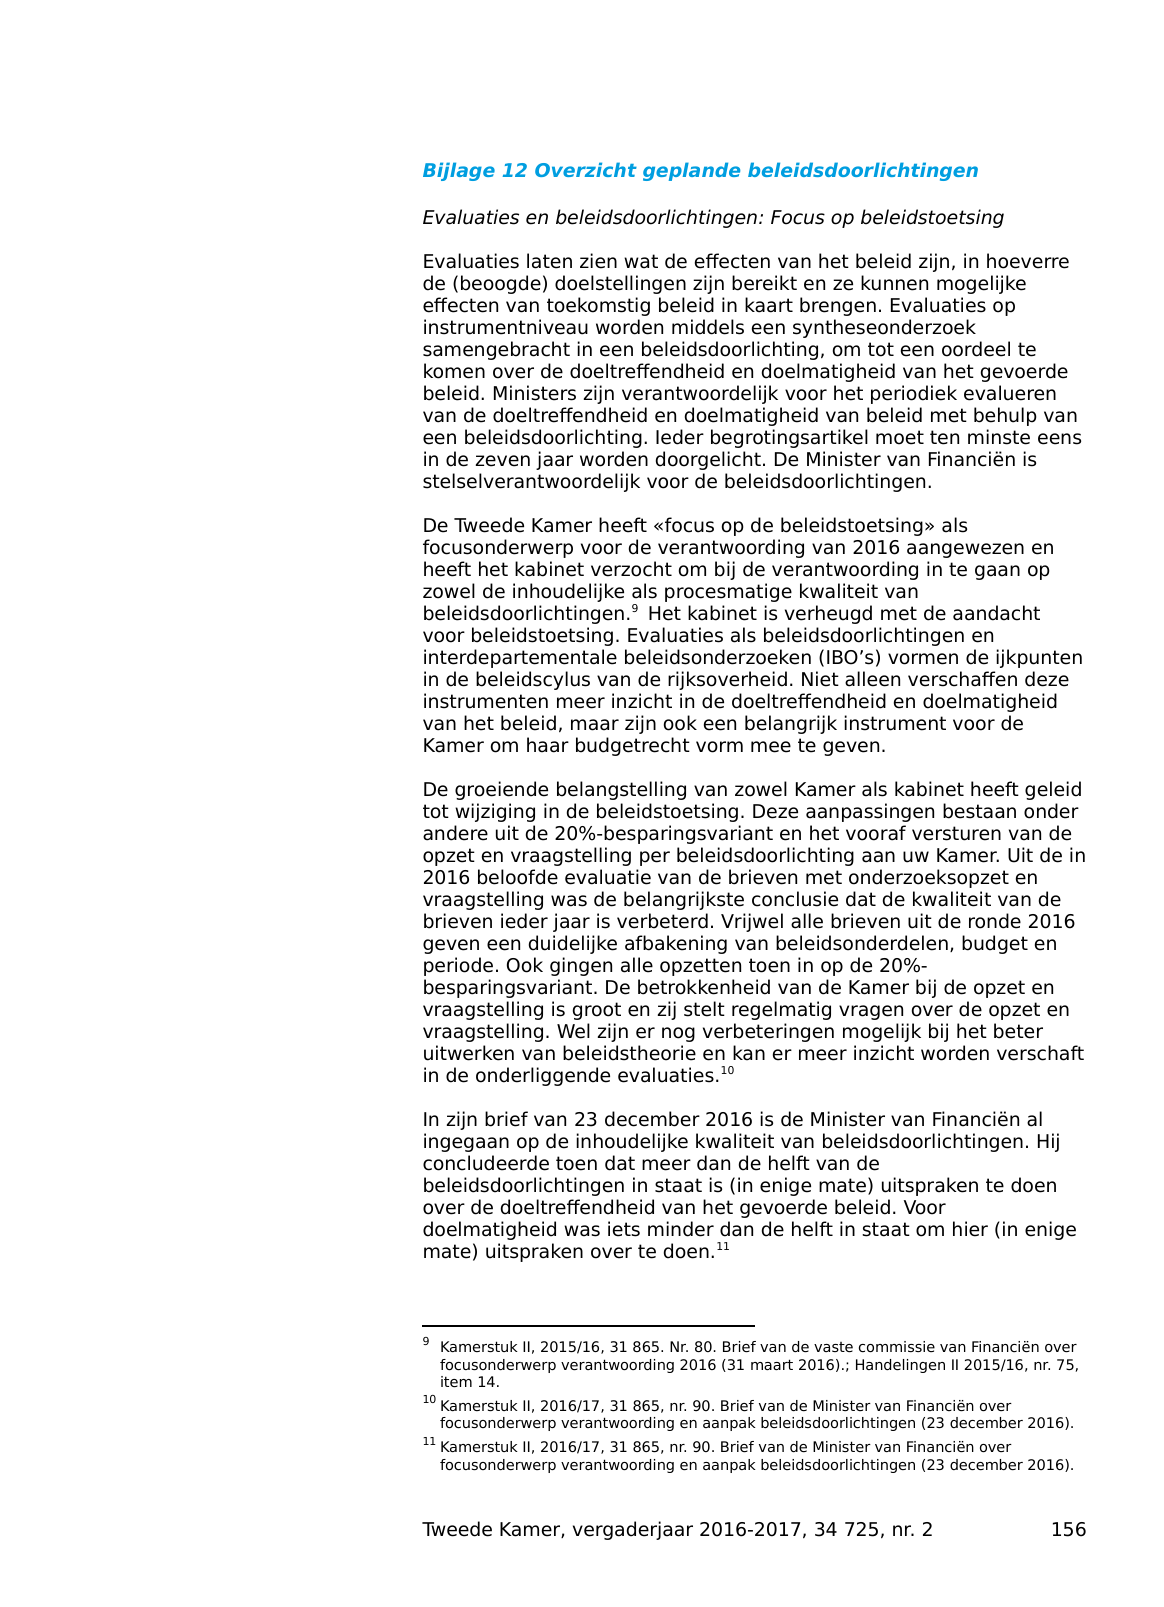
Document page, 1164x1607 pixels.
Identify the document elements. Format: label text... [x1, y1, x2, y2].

text De groeiende belangstelling van zowel Kamer als kabinet heeft geleid tot wijziging in de beleidstoetsing. Deze aanpassingen bestaan onder andere uit de 20%-besparingsvariant en het vooraf versturen van de opzet en vraagstelling per beleidsdoorlichting aan uw Kamer. Uit de in 2016 beloofde evaluatie van de brieven met onderzoeksopzet en vraagstelling was de belangrijkste conclusie dat de kwaliteit van de brieven ieder jaar is verbeterd. Vrijwel alle brieven uit de ronde 2016 geven een duidelijke afbakening van beleidsonderdelen, budget en periode. Ook gingen alle opzetten toen in op de 20%-besparingsvariant. De betrokkenheid van de Kamer bij de opzet en vraagstelling is groot en zij stelt regelmatig vragen over de opzet en vraagstelling. Wel zijn er nog verbeteringen mogelijk bij het beter uitwerken van beleidstheorie en kan er meer inzicht worden verschaft in de onderliggende evaluaties. [422, 779, 1087, 1087]
subtitle Bijlage 12 Overzicht geplande beleidsdoorlichtingen [422, 160, 1087, 182]
text Evaluaties laten zien wat de effecten van het beleid zijn, in hoeverre de (beoogde) doelstellingen zijn bereikt en ze kunnen mogelijke effecten van toekomstig beleid in kaart brengen. Evaluaties op instrumentniveau worden middels een syntheseonderzoek samengebracht in een beleidsdoorlichting, om tot een oordeel te komen over de doeltreffendheid en doelmatigheid van het gevoerde beleid. Ministers zijn verantwoordelijk voor het periodiek evalueren van de doeltreffendheid en doelmatigheid van beleid met behulp van een beleidsdoorlichting. Ieder begrotingsartikel moet ten minste eens in de zeven jaar worden doorgelicht. De Minister van Financiën is stelselverantwoordelijk voor de beleidsdoorlichtingen. [422, 251, 1087, 493]
text In zijn brief van 23 december 2016 is de Minister van Financiën al ingegaan op de inhoudelijke kwaliteit van beleidsdoorlichtingen. Hij concludeerde toen dat meer dan de helft van de beleidsdoorlichtingen in staat is (in enige mate) uitspraken te doen over de doeltreffendheid van het gevoerde beleid. Voor doelmatigheid was iets minder dan de helft in staat om hier (in enige mate) uitspraken over te doen. [422, 1109, 1087, 1263]
text Kamerstuk II, 2015/16, 31 865. Nr. 80. Brief van de vaste commissie van Financiën over focusonderwerp verantwoording 2016 (31 maart 2016).; Handelingen II 2015/16, nr. 75, item 14. [422, 1335, 1087, 1391]
text Kamerstuk II, 2016/17, 31 865, nr. 90. Brief van de Minister van Financiën over focusonderwerp verantwoording en aanpak beleidsdoorlichtingen (23 december 2016). [422, 1393, 1087, 1432]
subtitle Evaluaties en beleidsdoorlichtingen: Focus op beleidstoetsing [422, 207, 1087, 229]
text De Tweede Kamer heeft «focus op de beleidstoetsing» als focusonderwerp voor de verantwoording van 2016 aangewezen en heeft het kabinet verzocht om bij de verantwoording in te gaan op zowel de inhoudelijke als procesmatige kwaliteit van beleidsdoorlichtingen. Het kabinet is verheugd met de aandacht voor beleidstoetsing. Evaluaties als beleidsdoorlichtingen en interdepartementale beleidsonderzoeken (IBO’s) vormen de ijkpunten in de beleidscylus van de rijksoverheid. Niet alleen verschaffen deze instrumenten meer inzicht in de doeltreffendheid en doelmatigheid van het beleid, maar zijn ook een belangrijk instrument voor de Kamer om haar budgetrecht vorm mee te geven. [422, 515, 1087, 757]
text Kamerstuk II, 2016/17, 31 865, nr. 90. Brief van de Minister van Financiën over focusonderwerp verantwoording en aanpak beleidsdoorlichtingen (23 december 2016). [422, 1435, 1087, 1474]
